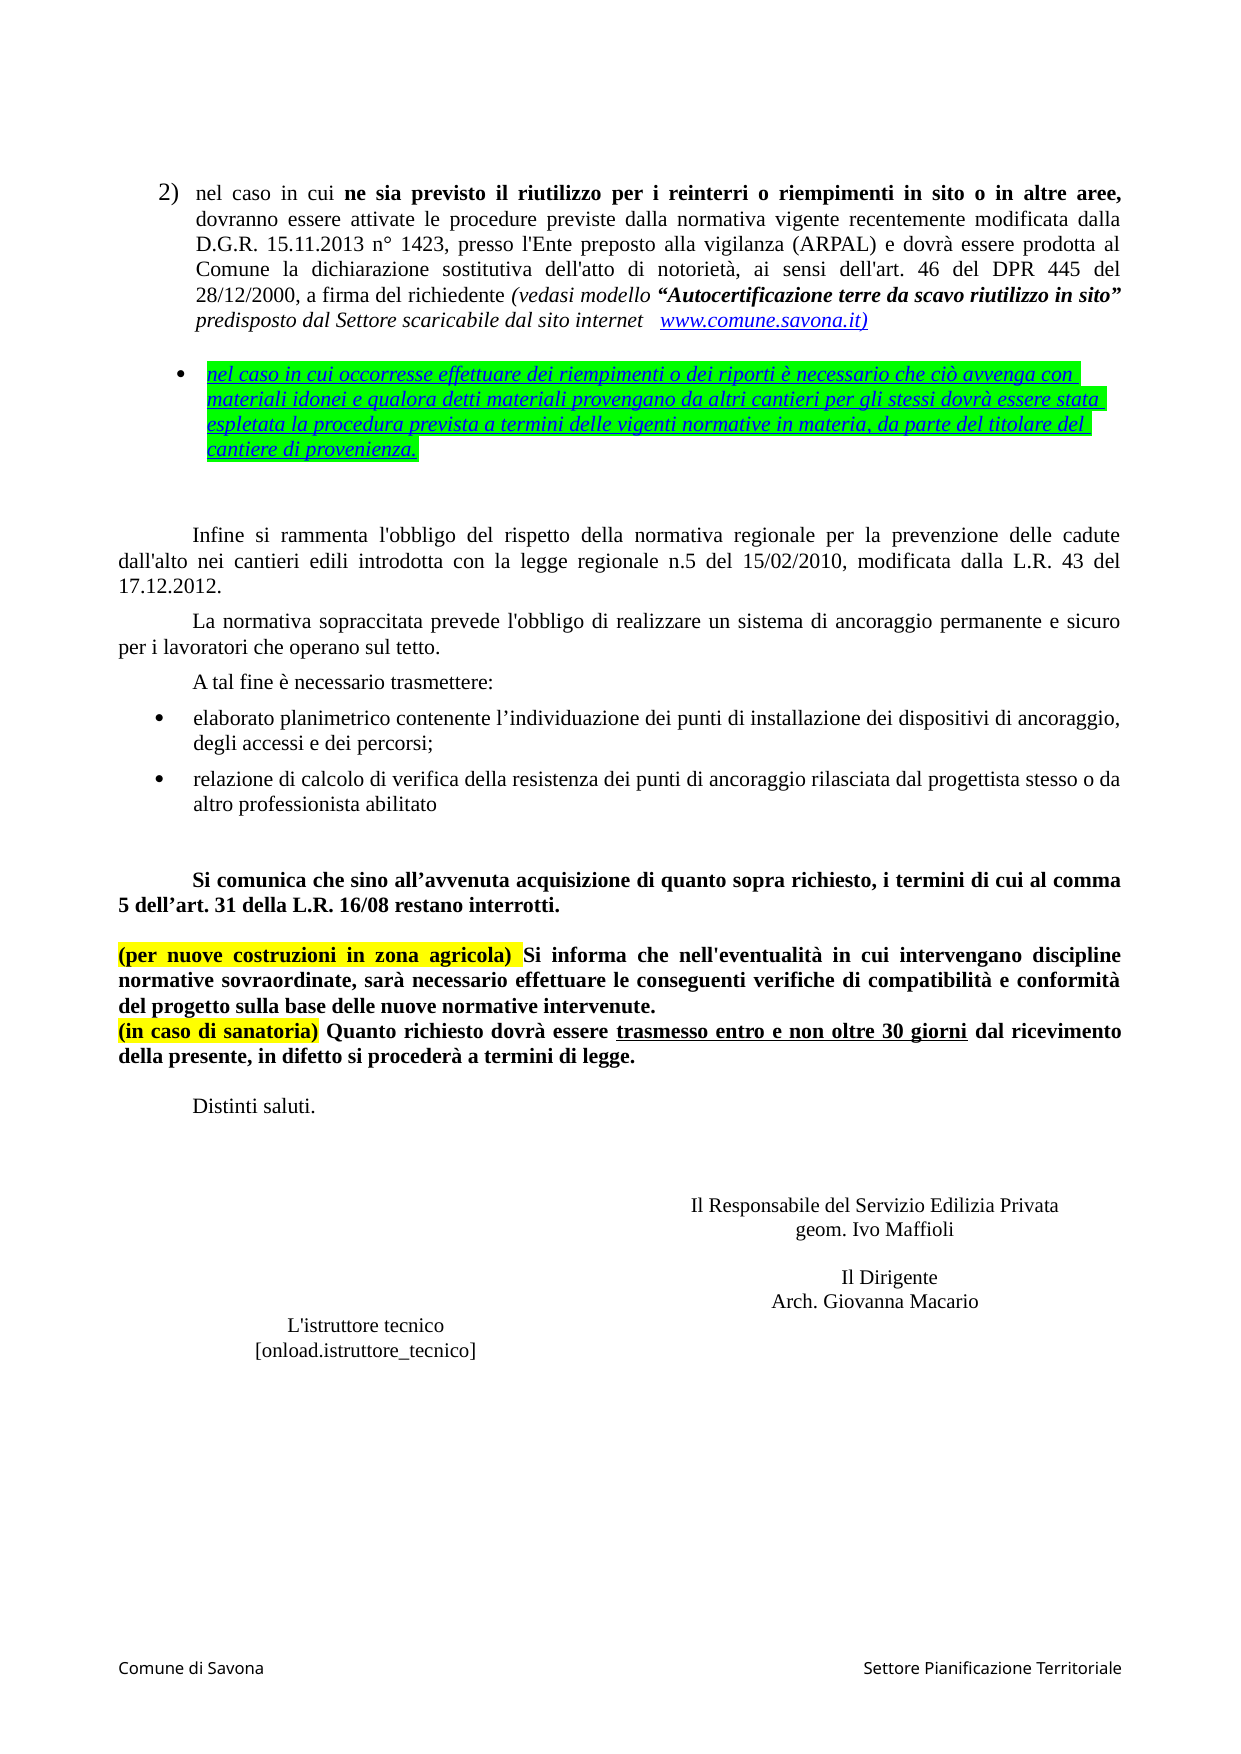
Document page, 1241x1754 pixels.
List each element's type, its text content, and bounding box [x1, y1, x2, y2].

list relazione di calcolo di verifica della resistenza dei punti di ancoraggio rilasciata dal progettista stesso o da altro professionista abilitato [156, 766, 1122, 816]
table_cell [620, 1314, 1129, 1362]
list nel caso in cui occorresse effettuare dei riempimenti o dei riporti è necessario che ciò avvenga con materiali idonei e qualora detti materiali provengano da altri cantieri per gli stessi dovrà essere stata espletata la procedura prevista a termini delle vigenti normative in materia, da parte del titolare del cantiere di provenienza. [177, 361, 1122, 462]
text Si comunica che sino all’avvenuta acquisizione di quanto sopra richiesto, i termini di cui al comma 5 dell’art. 31 della L.R. 16/08 restano interrotti. [118, 867, 1122, 917]
text Infine si rammenta l'obbligo del rispetto della normativa regionale per la prevenzione delle cadute dall'alto nei cantieri edili introdotta con la legge regionale n.5 del 15/02/2010, modificata dalla L.R. 43 del 17.12.2012. [118, 522, 1122, 598]
text Distinti saluti. [118, 1093, 1122, 1119]
table_header [111, 1193, 620, 1313]
text (per nuove costruzioni in zona agricola) Si informa che nell'eventualità in cui intervengano discipline normative sovraordinate, sarà necessario effettuare le conseguenti verifiche di compatibilità e conformità del progetto sulla base delle nuove normative intervenute. [118, 942, 1122, 1018]
text (in caso di sanatoria) Quanto richiesto dovrà essere trasmesso entro e non oltre 30 giorni dal ricevimento della presente, in difetto si procederà a termini di legge. [118, 1018, 1122, 1068]
text La normativa sopraccitata prevede l'obbligo di realizzare un sistema di ancoraggio permanente e sicuro per i lavoratori che operano sul tetto. [118, 608, 1122, 659]
table_header Il Responsabile del Servizio Edilizia Privata geom. Ivo Maffioli Il Dirigente Arch. Giovanna Macario [620, 1193, 1129, 1313]
text A tal fine è necessario trasmettere: [118, 669, 1122, 694]
table_cell L'istruttore tecnico [onload.istruttore_tecnico] [111, 1314, 620, 1362]
list elaborato planimetrico contenente l’individuazione dei punti di installazione dei dispositivi di ancoraggio, degli accessi e dei percorsi; [156, 705, 1122, 755]
list nel caso in cui ne sia previsto il riutilizzo per i reinterri o riempimenti in sito o in altre aree, dovranno essere attivate le procedure previste dalla normativa vigente recentemente modificata dalla D.G.R. 15.11.2013 n° 1423, presso l'Ente preposto alla vigilanza (ARPAL) e dovrà essere prodotta al Comune la dichiarazione sostitutiva dell'atto di notorietà, ai sensi dell'art. 46 del DPR 445 del 28/12/2000, a firma del richiedente (vedasi modello “Autocertificazione terre da scavo riutilizzo in sito” predisposto dal Settore scaricabile dal sito internet www.comune.savona.it) [158, 177, 1122, 332]
